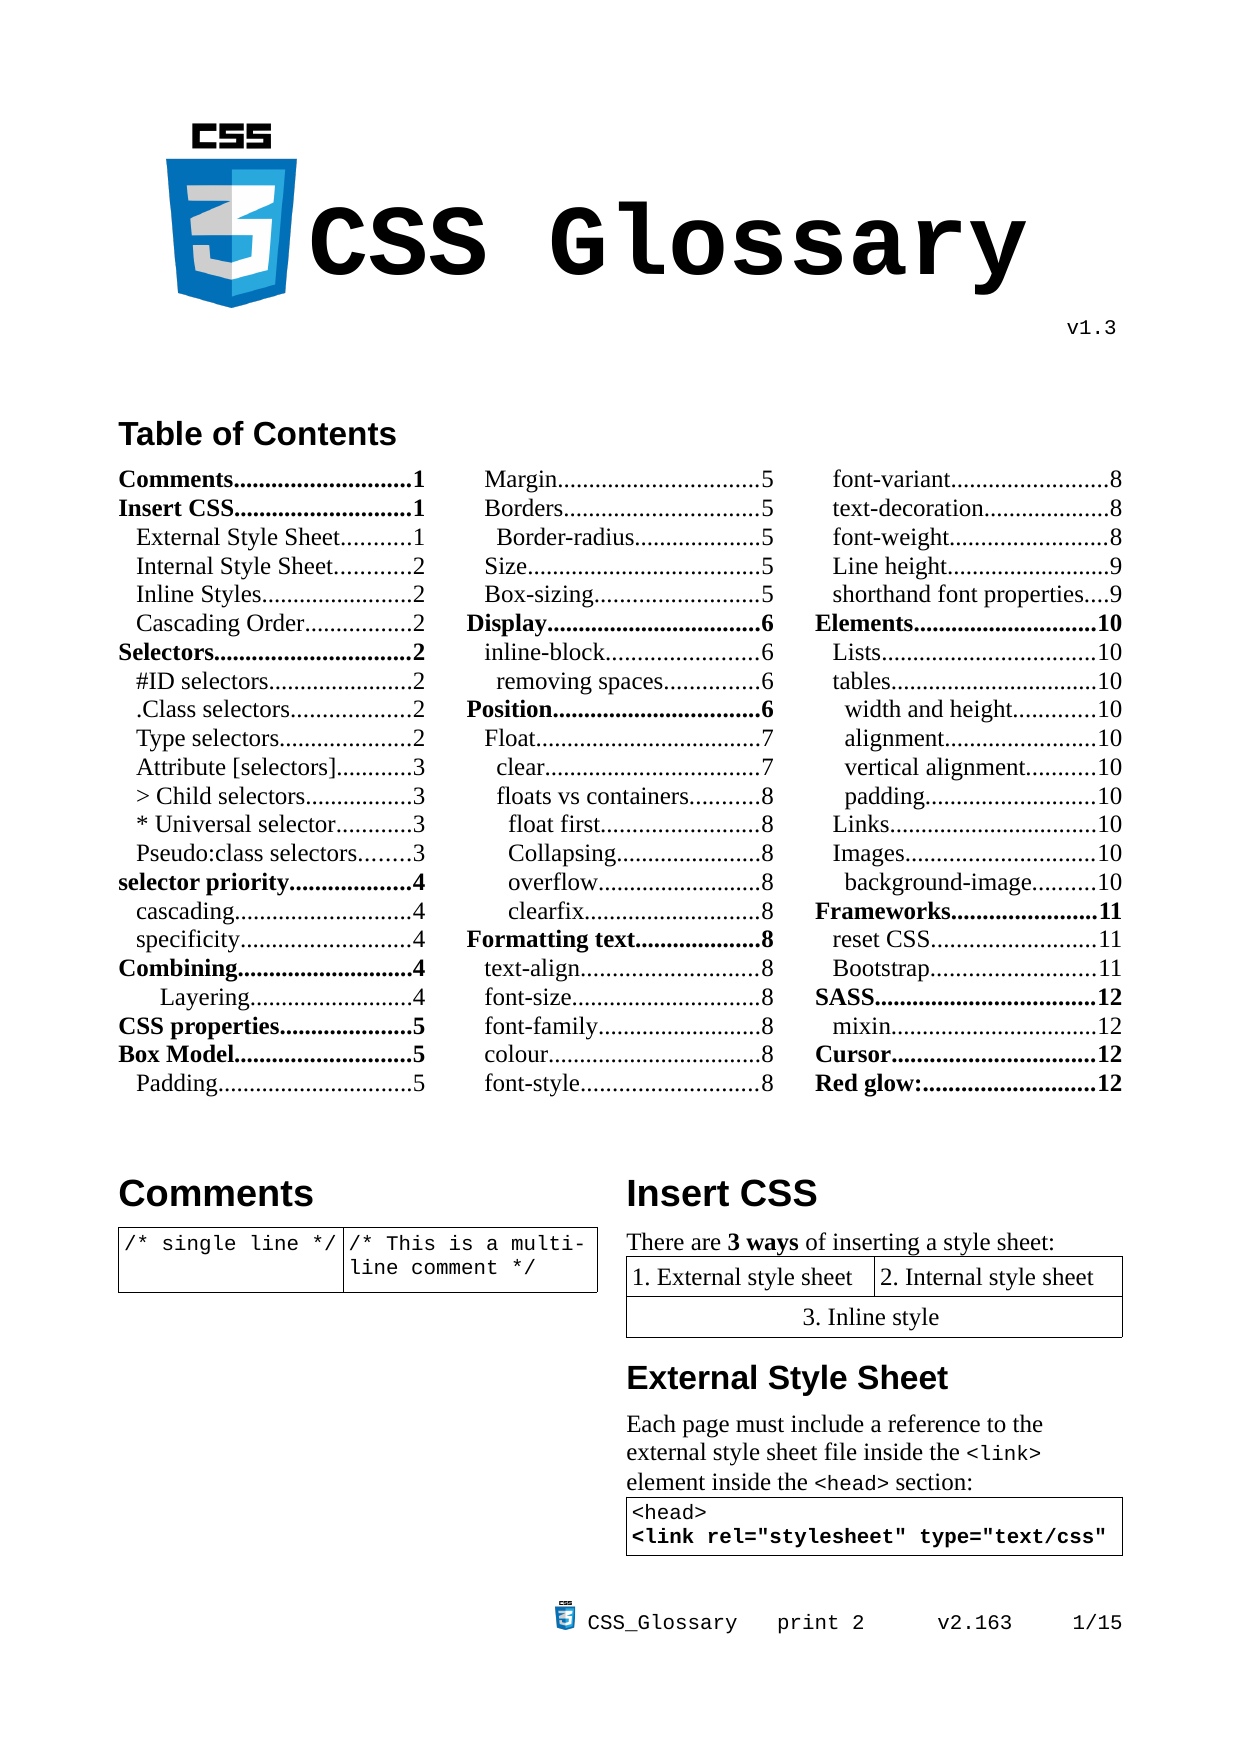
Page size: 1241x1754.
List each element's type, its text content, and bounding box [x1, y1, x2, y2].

text Line height 9 [832, 551, 1122, 579]
text inline-block 6 [484, 637, 773, 666]
text float first 8 [508, 809, 773, 838]
table_header [118, 118, 303, 346]
text Border-radius 5 [496, 522, 773, 551]
text Comments 1 [118, 464, 425, 493]
table_header 2. Internal style sheet [875, 1257, 1122, 1296]
text removing spaces 6 [496, 666, 773, 694]
text Display 6 [466, 608, 773, 637]
text Combining 4 [118, 953, 425, 982]
text Collapsing 8 [508, 838, 773, 867]
text Position 6 [466, 694, 773, 723]
text External Style Sheet 1 [136, 522, 425, 551]
text text-align 8 [484, 953, 773, 982]
table_header /* This is a multi-line comment */ [344, 1228, 597, 1292]
text Cascading Order 2 [136, 608, 425, 637]
text .Class selectors 2 [136, 694, 425, 723]
picture [166, 123, 297, 308]
text overflow 8 [508, 867, 773, 896]
text Insert CSS 1 [118, 493, 425, 522]
table_cell 3. Inline style [627, 1297, 1122, 1337]
text Box Model 5 [118, 1039, 425, 1068]
text SASS 12 [815, 982, 1122, 1011]
text Internal Style Sheet 2 [136, 551, 425, 579]
text reset CSS 11 [832, 924, 1122, 953]
text font-style 8 [484, 1068, 773, 1097]
text * Universal selector 3 [136, 809, 425, 838]
text specificity 4 [136, 924, 425, 953]
text Formatting text 8 [466, 924, 773, 953]
text Links 10 [832, 809, 1122, 838]
text Red glow: 12 [815, 1068, 1122, 1097]
text vertical alignment 10 [844, 752, 1122, 781]
text colour 8 [484, 1039, 773, 1068]
text #ID selectors 2 [136, 666, 425, 694]
text Images 10 [832, 838, 1122, 867]
text shorthand font properties 9 [832, 579, 1122, 608]
text alignment 10 [844, 723, 1122, 752]
text Type selectors 2 [136, 723, 425, 752]
text font-weight 8 [832, 522, 1122, 551]
text text-decoration 8 [832, 493, 1122, 522]
text Layering 4 [159, 982, 425, 1011]
table_header /* single line */ [119, 1228, 343, 1292]
text Cursor 12 [815, 1039, 1122, 1068]
subtitle Insert CSS [626, 1171, 1122, 1215]
text Pseudo:class selectors 3 [136, 838, 425, 867]
text Lists 10 [832, 637, 1122, 666]
text tables 10 [832, 666, 1122, 694]
text Float 7 [484, 723, 773, 752]
text Frameworks 11 [815, 896, 1122, 924]
text clearfix 8 [508, 896, 773, 924]
text clear 7 [496, 752, 773, 781]
text Bootstrap 11 [832, 953, 1122, 982]
text padding 10 [844, 781, 1122, 809]
text Elements 10 [815, 608, 1122, 637]
text Attribute [selectors] 3 [136, 752, 425, 781]
text Borders 5 [484, 493, 773, 522]
text Each page must include a reference to the external style sheet file inside the <link> element inside the <head> section: [626, 1409, 1122, 1497]
text Size 5 [484, 551, 773, 579]
text width and height 10 [844, 694, 1122, 723]
text font-size 8 [484, 982, 773, 1011]
table_header 1. External style sheet [627, 1257, 874, 1296]
subtitle Table of Contents [118, 413, 1122, 452]
subtitle External Style Sheet [626, 1357, 1122, 1396]
text > Child selectors 3 [136, 781, 425, 809]
text background-image 10 [844, 867, 1122, 896]
text Selectors 2 [118, 637, 425, 666]
text Box-sizing 5 [484, 579, 773, 608]
text CSS properties 5 [118, 1011, 425, 1039]
text selector priority 4 [118, 867, 425, 896]
text floats vs containers 8 [496, 781, 773, 809]
text Margin 5 [484, 464, 773, 493]
text cascading 4 [136, 896, 425, 924]
text font-variant 8 [832, 464, 1122, 493]
table_header <head> <link rel="stylesheet" type="text/css" [627, 1498, 1122, 1555]
subtitle Comments [118, 1171, 614, 1215]
text mixin 12 [832, 1011, 1122, 1039]
text font-family 8 [484, 1011, 773, 1039]
table_header CSS Glossary v1.3 [303, 118, 1122, 346]
text Inline Styles 2 [136, 579, 425, 608]
picture [555, 1601, 575, 1630]
text There are 3 ways of inserting a style sheet: [626, 1227, 1122, 1256]
text Padding 5 [136, 1068, 425, 1097]
